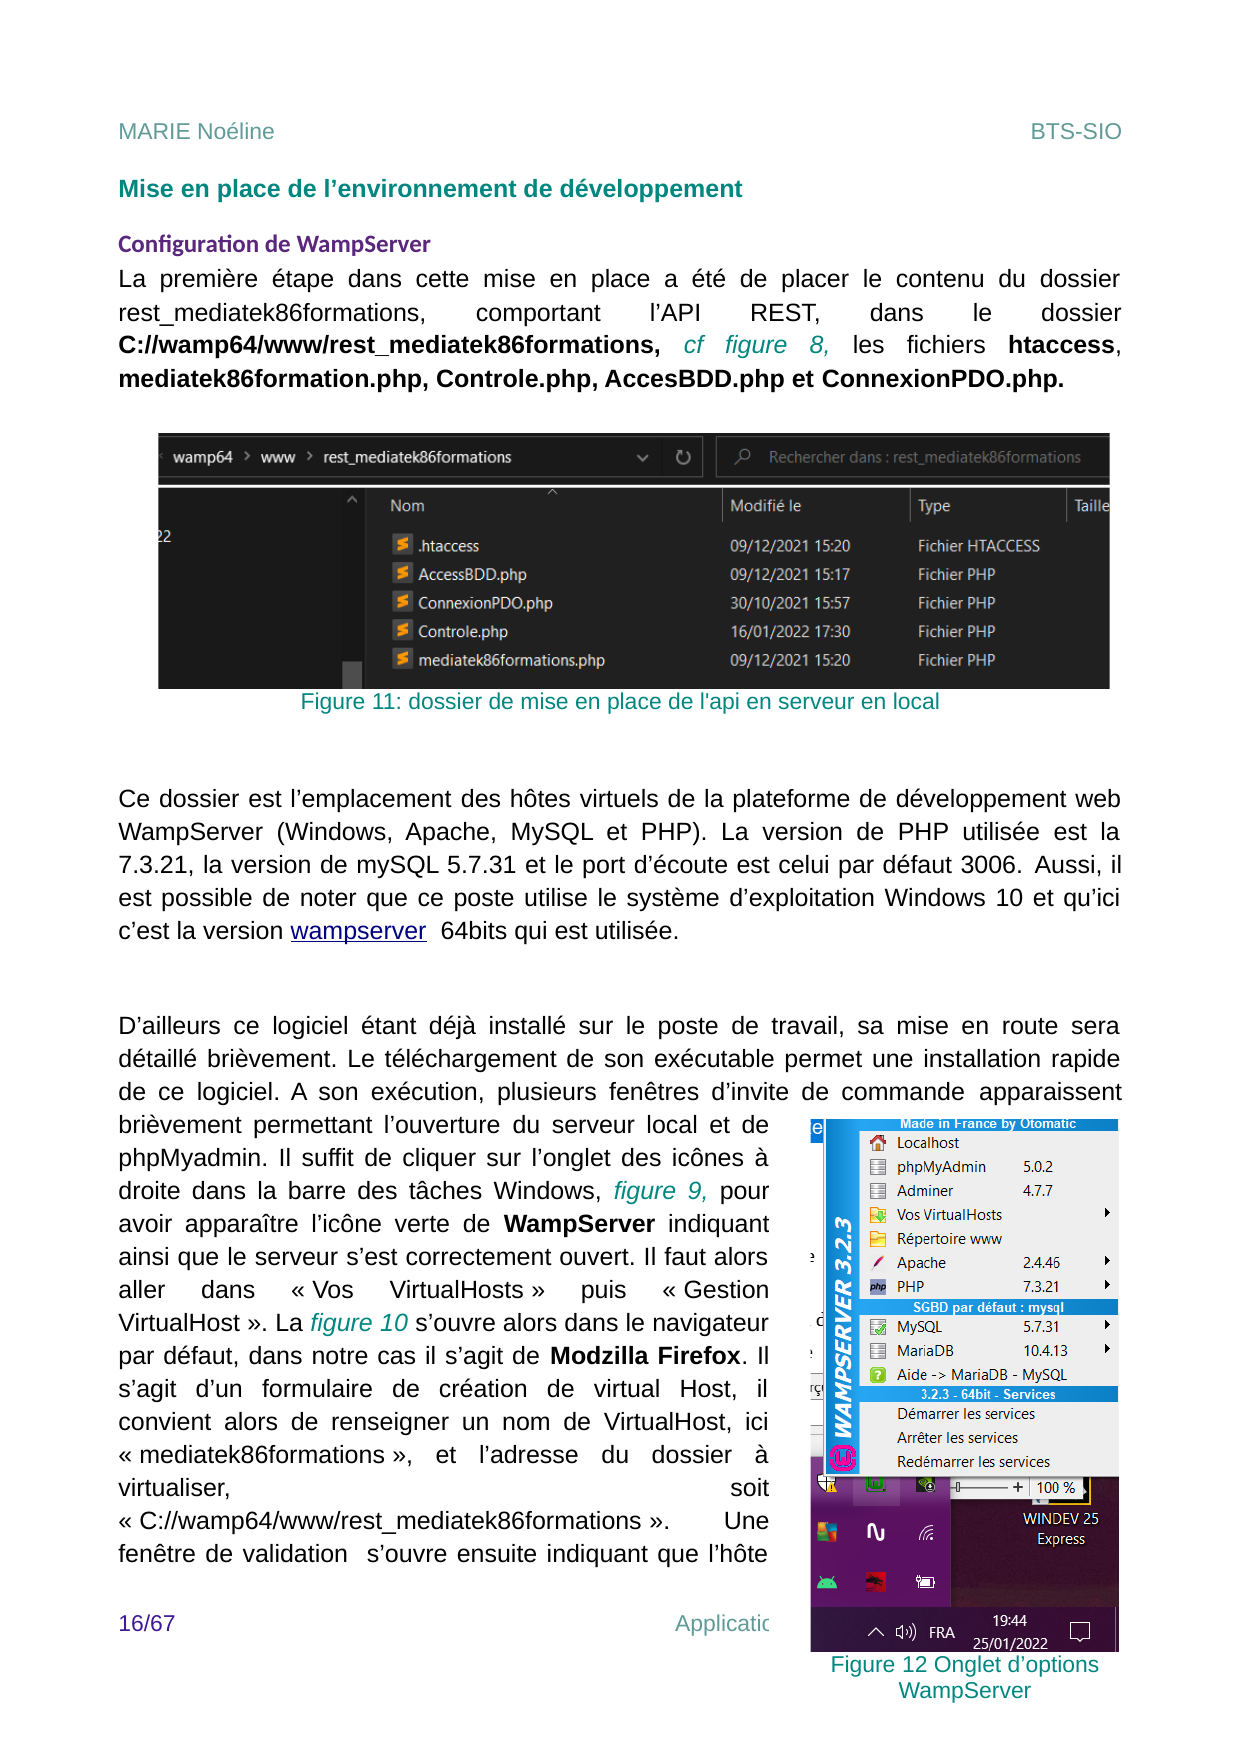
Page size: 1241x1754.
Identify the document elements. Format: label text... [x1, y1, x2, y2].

text Ce dossier est l’emplacement des hôtes virtuels de la plateforme de développement web WampServer (Windows, Apache, MySQL et PHP). La version de PHP utilisée est la 7.3.21, la version de mySQL 5.7.31 et le port d’écoute est celui par défaut 3006. Aussi, il est possible de noter que ce poste utilise le système d’exploitation Windows 10 et qu’ici c’est la version wampserver 64bits qui est utilisée. [118, 783, 1122, 944]
text Figure 11: dossier de mise en place de l'api en serveur en local [118, 689, 1122, 714]
subtitle Mise en place de l’environnement de développement [118, 174, 1122, 203]
picture [158, 433, 1110, 689]
text Figure 12 Onglet d’options WampServer [769, 1652, 1160, 1704]
text La première étape dans cette mise en place a été de placer le contenu du dossier rest_mediatek86formations, comportant l’API REST, dans le dossier C://wamp64/www/rest_mediatek86formations, cf figure 8, les fichiers htaccess, mediatek86formation.php, Controle.php, AccesBDD.php et ConnexionPDO.php. [118, 264, 1122, 392]
picture [810, 1119, 1119, 1652]
subtitle Configuration de WampServer [118, 228, 1122, 258]
text D’ailleurs ce logiciel étant déjà installé sur le poste de travail, sa mise en route sera détaillé brièvement. Le téléchargement de son exécutable permet une installation rapide de ce logiciel. A son exécution, plusieurs fenêtres d’invite de commande apparaissent brièvement permettant l’ouverture du serveur local et de phpMyadmin. Il suffit de cliquer sur l’onglet des icônes à droite dans la barre des tâches Windows, figure 9, pour avoir apparaître l’icône verte de WampServer indiquant ainsi que le serveur s’est correctement ouvert. Il faut alors aller dans « Vos VirtualHosts » puis « Gestion VirtualHost ». La figure 10 s’ouvre alors dans le navigateur par défaut, dans notre cas il s’agit de Modzilla Firefox. Il s’agit d’un formulaire de création de virtual Host, il convient alors de renseigner un nom de VirtualHost, ici « mediatek86formations », et l’adresse du dossier à virtualiser, soit « C://wamp64/www/rest_mediatek86formations ». Une fenêtre de validation s’ouvre ensuite indiquant que l’hôte [118, 1011, 1122, 1568]
text [769, 1704, 1160, 1754]
